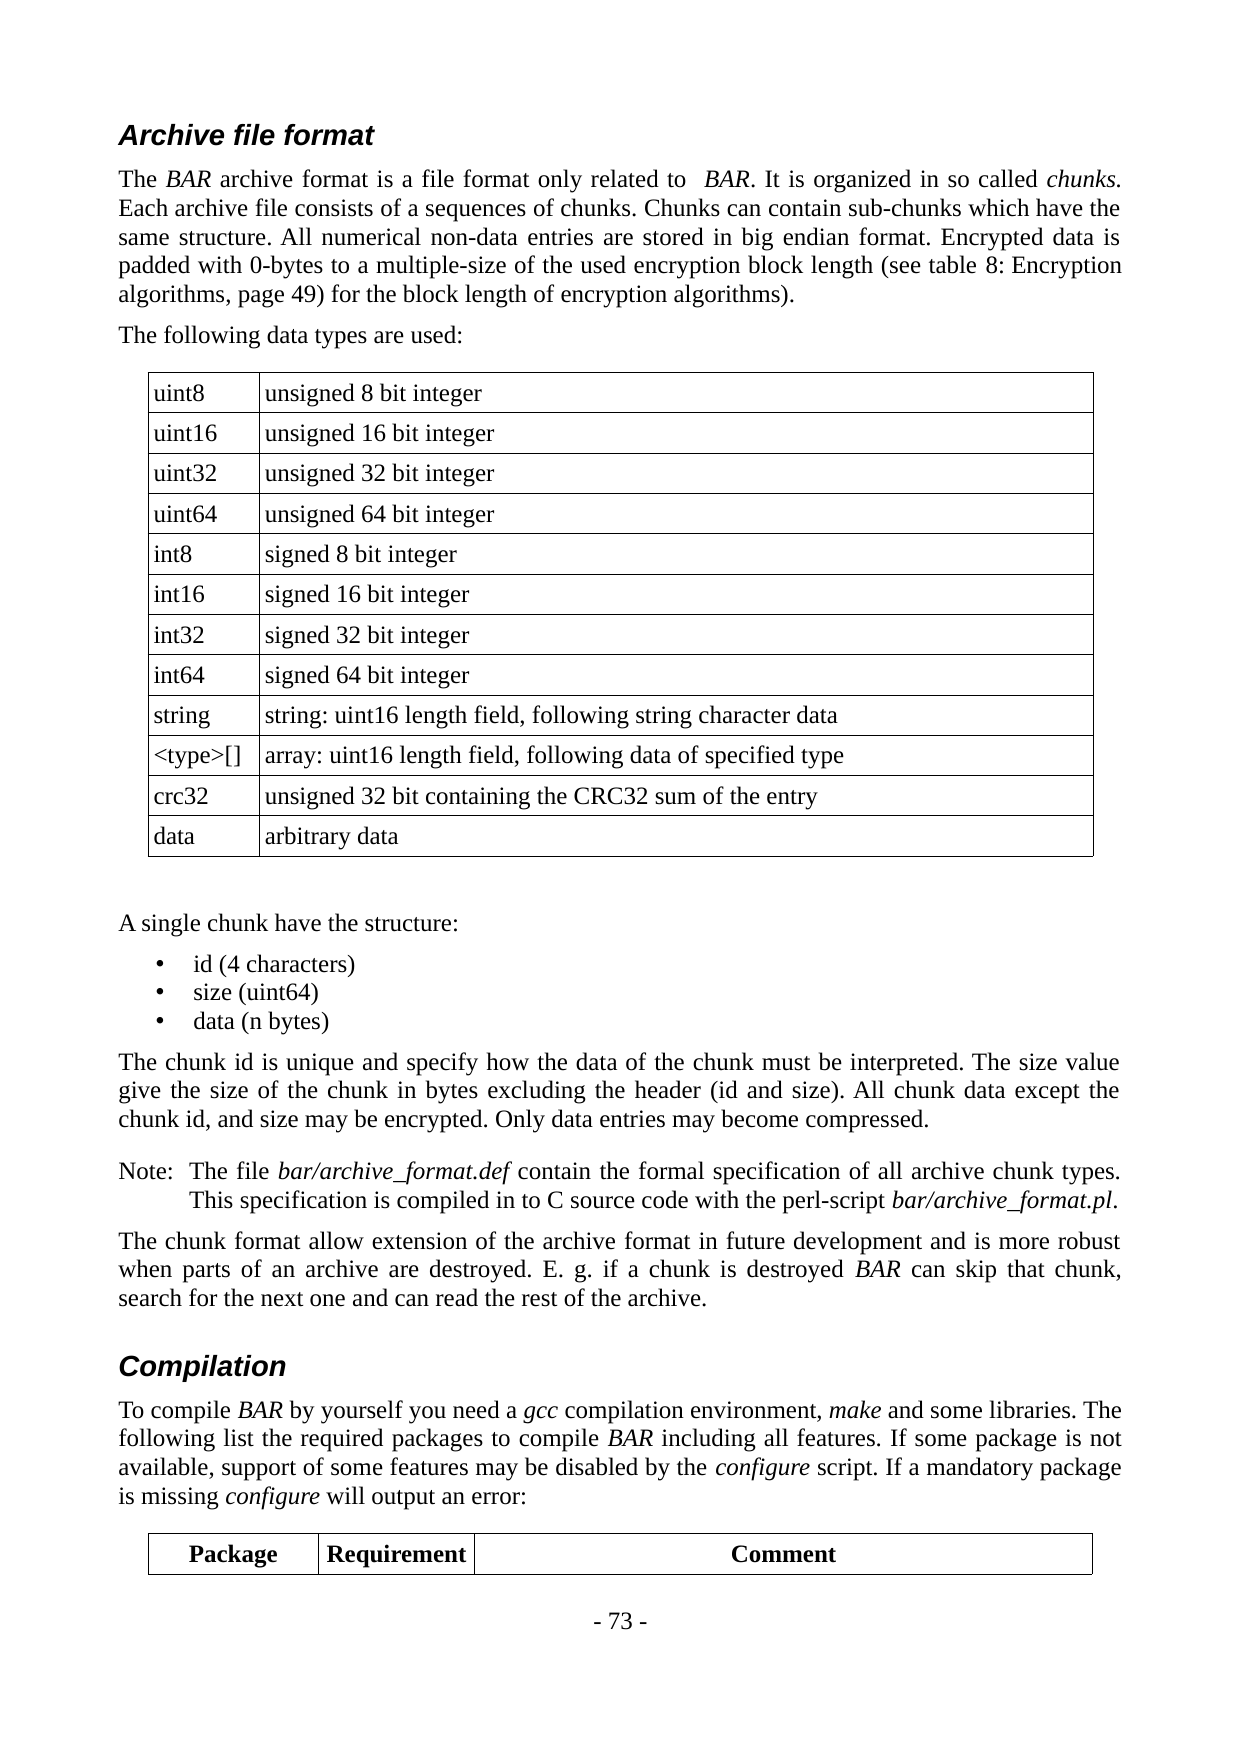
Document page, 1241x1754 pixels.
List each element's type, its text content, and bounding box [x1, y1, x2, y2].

table_header unsigned 8 bit integer [260, 373, 1093, 412]
text A single chunk have the structure: [118, 908, 1122, 937]
table_cell signed 8 bit integer [260, 534, 1093, 573]
table_cell uint16 [149, 413, 259, 453]
table_cell int16 [149, 575, 259, 614]
table_cell int32 [149, 615, 259, 654]
subtitle Archive file format [118, 118, 1122, 152]
table_header Requirement [319, 1534, 474, 1574]
text The BAR archive format is a file format only related to BAR. It is organized in so called chunks. Each archive file consists of a sequences of chunks. Chunks can contain sub-chunks which have the same structure. All numerical non-data entries are stored in big endian format. Encrypted data is padded with 0-bytes to a multiple-size of the used encryption block length (see table 8: Encryption algorithms, page 50) for the block length of encryption algorithms). [118, 164, 1122, 308]
list id (4 characters) [156, 949, 1122, 977]
table_cell unsigned 64 bit integer [260, 494, 1093, 533]
text The chunk id is unique and specify how the data of the chunk must be interpreted. The size value give the size of the chunk in bytes excluding the header (id and size). All chunk data except the chunk id, and size may be encrypted. Only data entries may become compressed. [118, 1047, 1122, 1133]
table_cell crc32 [149, 776, 259, 815]
table_cell data [149, 816, 259, 856]
table_cell signed 64 bit integer [260, 655, 1093, 694]
table_cell <type>[] [149, 736, 259, 775]
table_cell arbitrary data [260, 816, 1093, 856]
text The chunk format allow extension of the archive format in future development and is more robust when parts of an archive are destroyed. E. g. if a chunk is destroyed BAR can skip that chunk, search for the next one and can read the rest of the archive. [118, 1226, 1122, 1312]
table_cell string: uint16 length field, following string character data [260, 696, 1093, 735]
table_cell unsigned 32 bit containing the CRC32 sum of the entry [260, 776, 1093, 815]
table_cell int8 [149, 534, 259, 573]
text The following data types are used: [118, 320, 1122, 348]
table_cell signed 16 bit integer [260, 575, 1093, 614]
table_cell uint32 [149, 454, 259, 493]
table_cell unsigned 32 bit integer [260, 454, 1093, 493]
subtitle Compilation [118, 1349, 1122, 1382]
table_cell int64 [149, 655, 259, 694]
table_header Package [149, 1534, 318, 1574]
text To compile BAR by yourself you need a gcc compilation environment, make and some libraries. The following list the required packages to compile BAR including all features. If some package is not available, support of some features may be disabled by the configure script. If a mandatory package is missing configure will output an error: [118, 1395, 1122, 1510]
table_header Comment [475, 1534, 1092, 1574]
table_cell unsigned 16 bit integer [260, 413, 1093, 453]
text Note: The file bar/archive_format.def contain the formal specification of all archive chunk types. This specification is compiled in to C source code with the perl-script bar/archive_format.pl. [118, 1156, 1122, 1214]
table_cell array: uint16 length field, following data of specified type [260, 736, 1093, 775]
list size (uint64) [156, 977, 1122, 1006]
list data (n bytes) [156, 1006, 1122, 1035]
table_cell signed 32 bit integer [260, 615, 1093, 654]
table_cell string [149, 696, 259, 735]
table_cell uint64 [149, 494, 259, 533]
table_header uint8 [149, 373, 259, 412]
